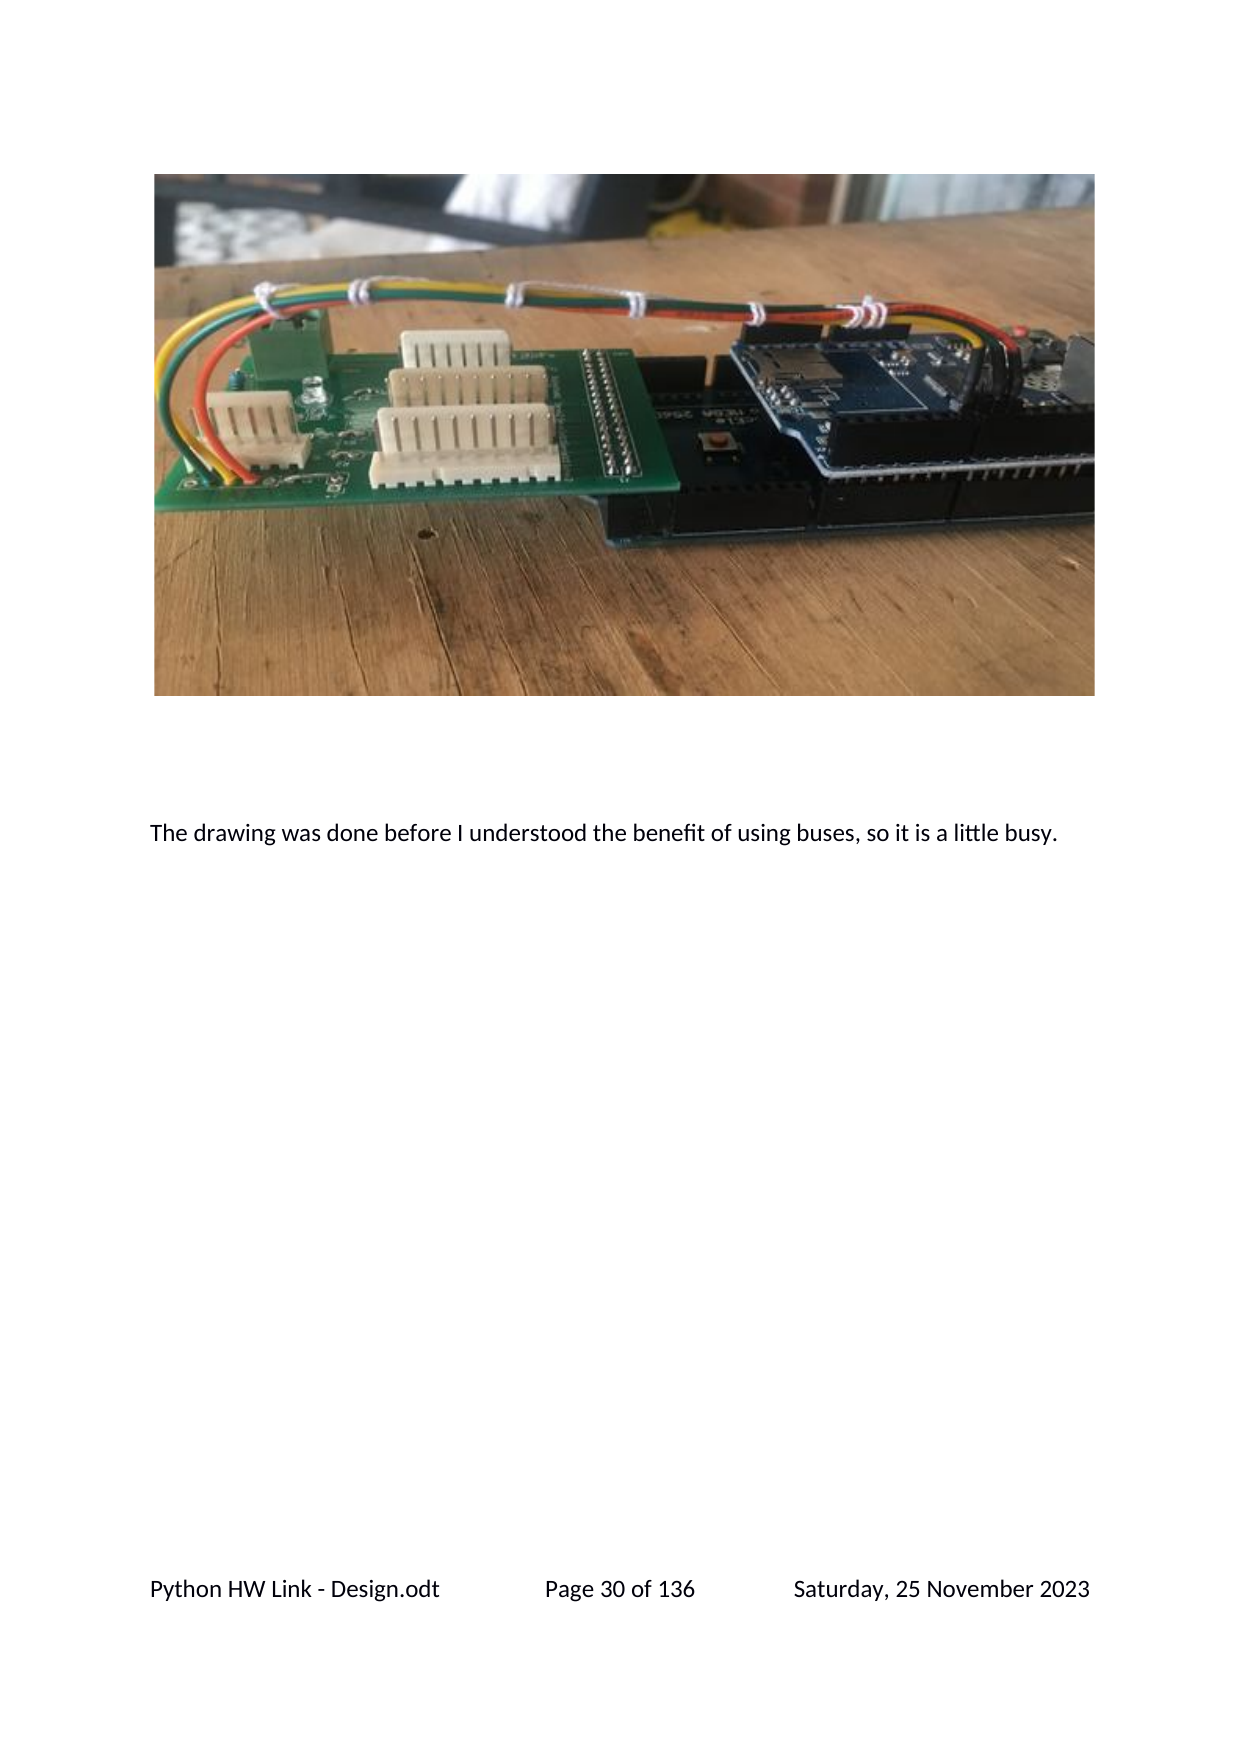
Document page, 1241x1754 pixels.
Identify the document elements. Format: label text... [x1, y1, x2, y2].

text The drawing was done before I understood the benefit of using buses, so it is a little busy. [150, 817, 1090, 848]
picture [154, 174, 1095, 696]
